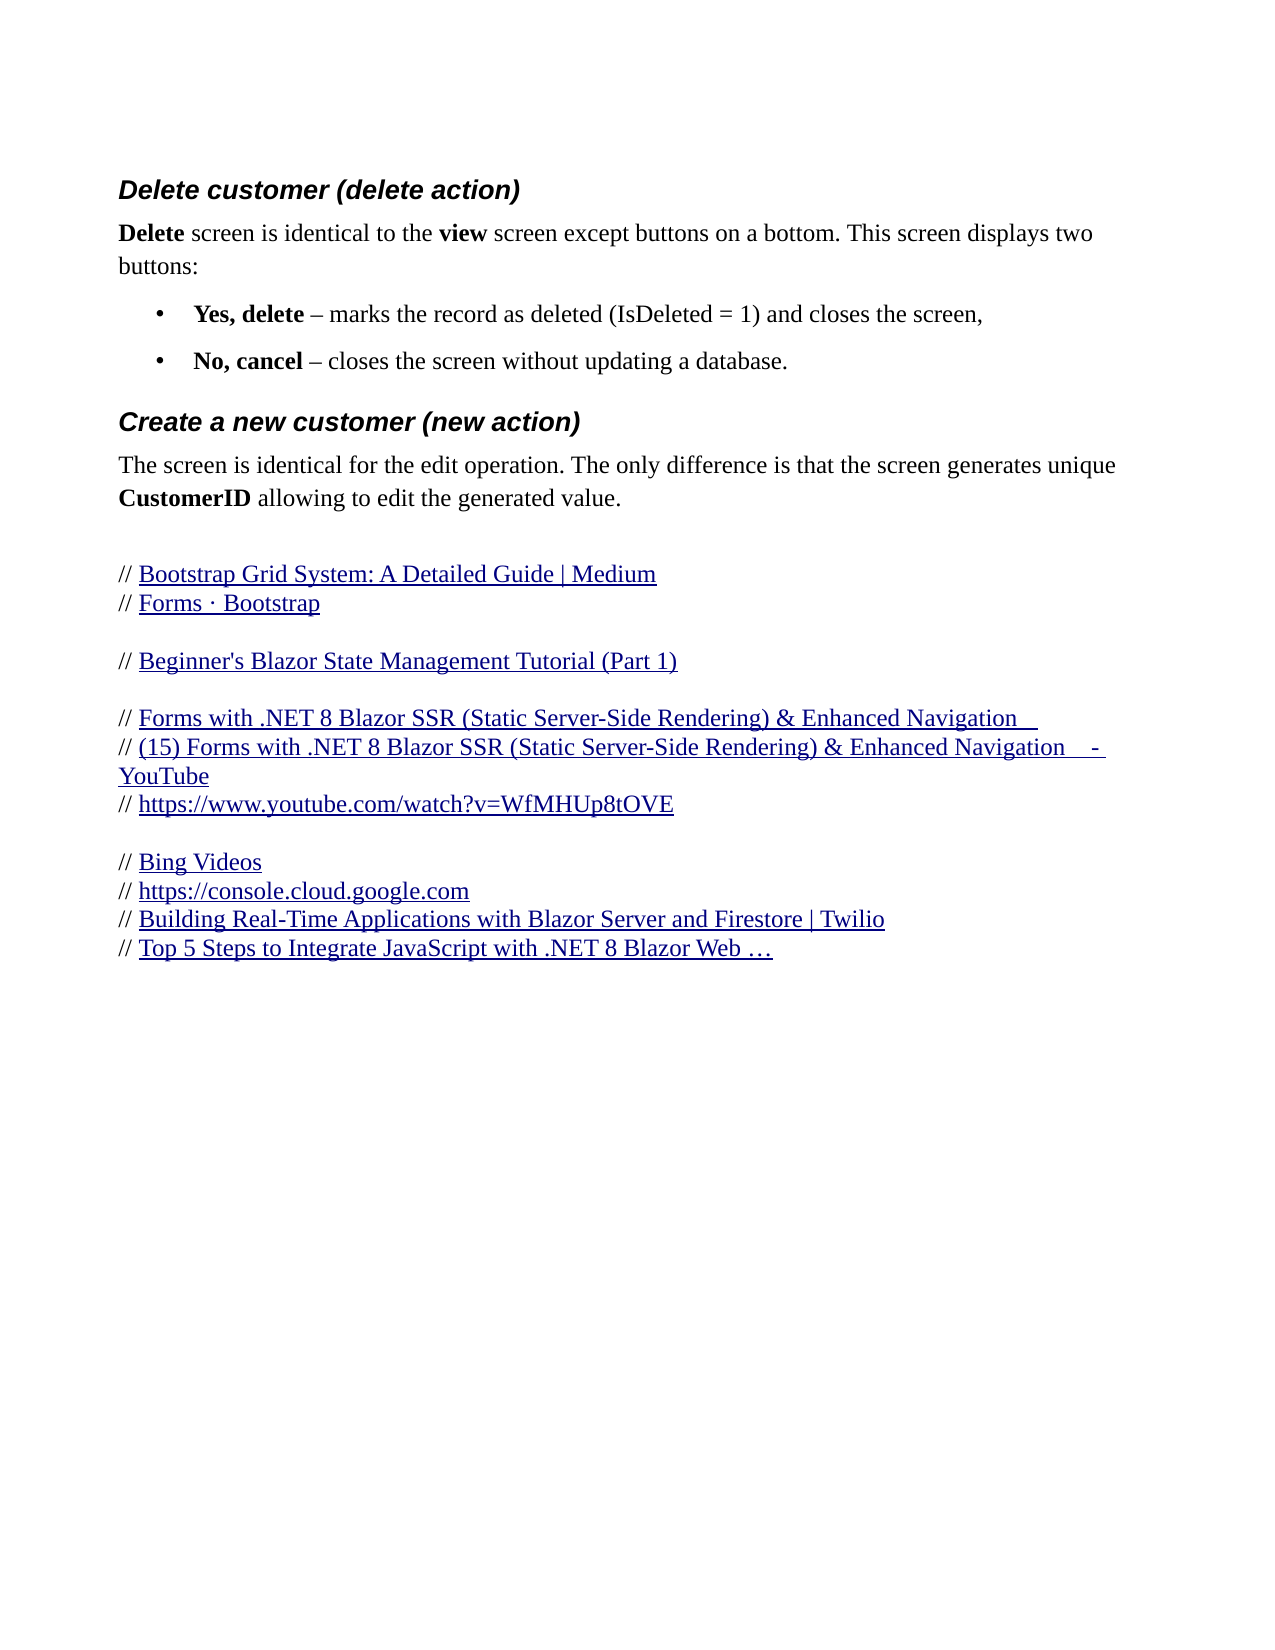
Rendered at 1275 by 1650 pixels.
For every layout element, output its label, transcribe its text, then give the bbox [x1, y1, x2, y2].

text // Building Real-Time Applications with Blazor Server and Firestore | Twilio [118, 904, 1157, 933]
text // Beginner's Blazor State Management Tutorial (Part 1) [118, 646, 1157, 674]
text // Top 5 Steps to Integrate JavaScript with .NET 8 Blazor Web … [118, 933, 1157, 962]
text Delete screen is identical to the view screen except buttons on a bottom. This screen displays two buttons: [118, 218, 1157, 280]
subtitle Delete customer (delete action) [118, 174, 1157, 206]
list No, cancel – closes the screen without updating a database. [156, 346, 1157, 375]
subtitle Create a new customer (new action) [118, 406, 1157, 438]
text // https://console.cloud.google.com [118, 876, 1157, 904]
text The screen is identical for the edit operation. The only difference is that the screen generates unique CustomerID allowing to edit the generated value. [118, 450, 1157, 512]
text // Forms with .NET 8 Blazor SSR (Static Server-Side Rendering) & Enhanced Navigation🔥 [118, 703, 1157, 732]
text // (15) Forms with .NET 8 Blazor SSR (Static Server-Side Rendering) & Enhanced Navigation🔥 - YouTube [118, 732, 1157, 789]
text // Bing Videos [118, 847, 1157, 876]
text // Bootstrap Grid System: A Detailed Guide | Medium [118, 559, 1157, 588]
text // https://www.youtube.com/watch?v=WfMHUp8tOVE [118, 789, 1157, 818]
list Yes, delete – marks the record as deleted (IsDeleted = 1) and closes the screen, [156, 299, 1157, 327]
text // Forms · Bootstrap [118, 588, 1157, 617]
